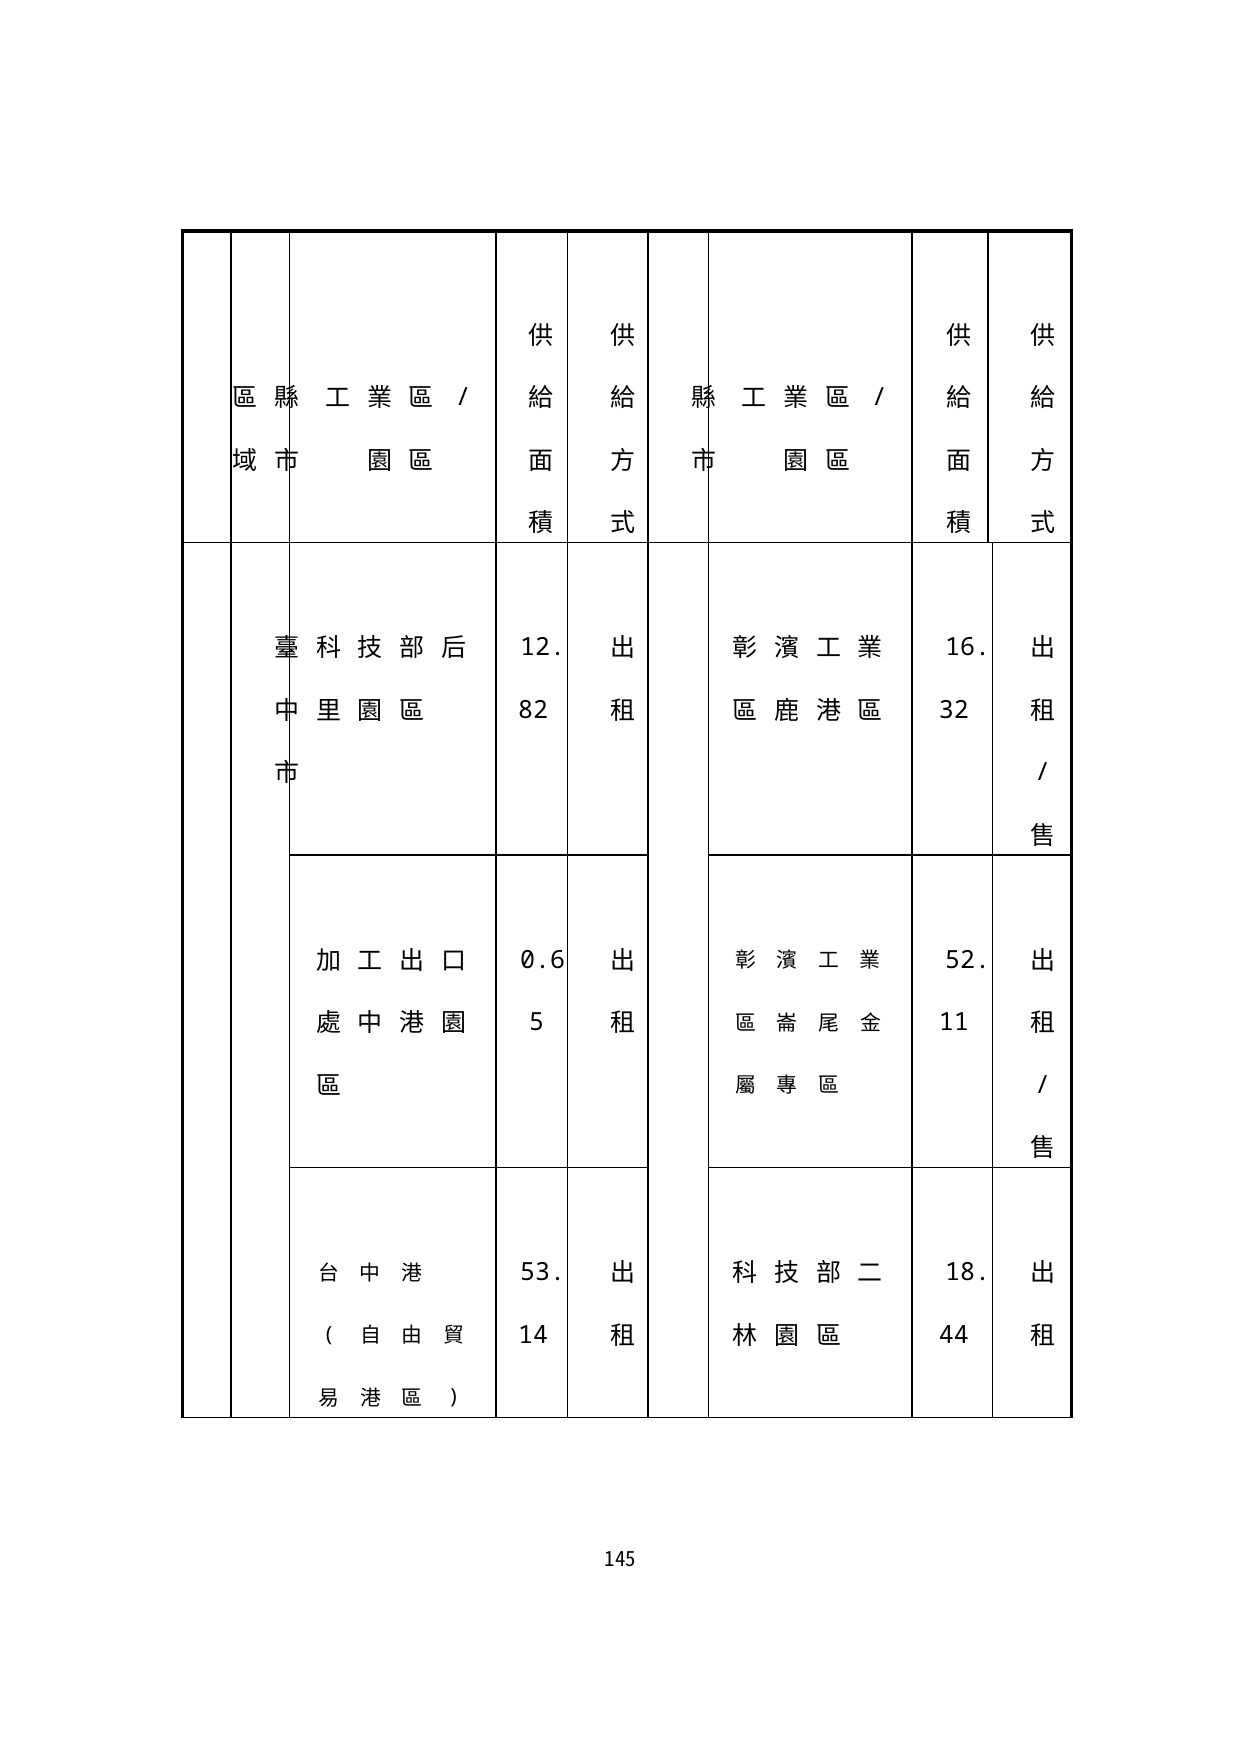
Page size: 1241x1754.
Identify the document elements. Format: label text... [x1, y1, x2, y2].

table_header 供給面積 [913, 233, 987, 542]
table_header 供給面積 [497, 233, 567, 542]
table_cell 53.14 [497, 1168, 567, 1417]
table_cell 出租 [993, 1168, 1070, 1417]
table_cell 加工出口處中港園區 [290, 856, 495, 1167]
table_header 縣市 [649, 233, 708, 542]
table_cell 出租 [568, 1168, 647, 1417]
table_cell 臺中市 [232, 543, 289, 1417]
table_cell 出租 [568, 543, 647, 854]
table_cell 科技部后里園區 [290, 543, 495, 854]
table_cell 出租/售 [993, 543, 1070, 854]
table_cell 18.44 [913, 1168, 992, 1417]
table_cell 出租 [568, 856, 647, 1167]
table_cell 出租/售 [993, 856, 1070, 1167]
table_cell 中部 [184, 543, 230, 1417]
table_cell 0.65 [497, 856, 567, 1167]
table_cell 科技部二林園區 [709, 1168, 911, 1417]
table_header 供給方式 [568, 233, 647, 542]
table_cell 12.82 [497, 543, 567, 854]
table_header 縣市 [232, 233, 289, 542]
table_cell 彰化縣 [649, 543, 708, 1417]
table_cell 彰濱工業區崙尾金屬專區 [709, 856, 911, 1167]
table_cell 52.11 [913, 856, 992, 1167]
table_header 區域 [184, 233, 230, 542]
table_cell 16.32 [913, 543, 992, 854]
table_header 供給方式 [989, 233, 1070, 542]
table_cell 台中港(自由貿易港區) [290, 1168, 495, 1417]
table_header 工業區/園區 [290, 233, 495, 542]
table_header 工業區/園區 [709, 233, 911, 542]
table_cell 彰濱工業區鹿港區 [709, 543, 911, 854]
